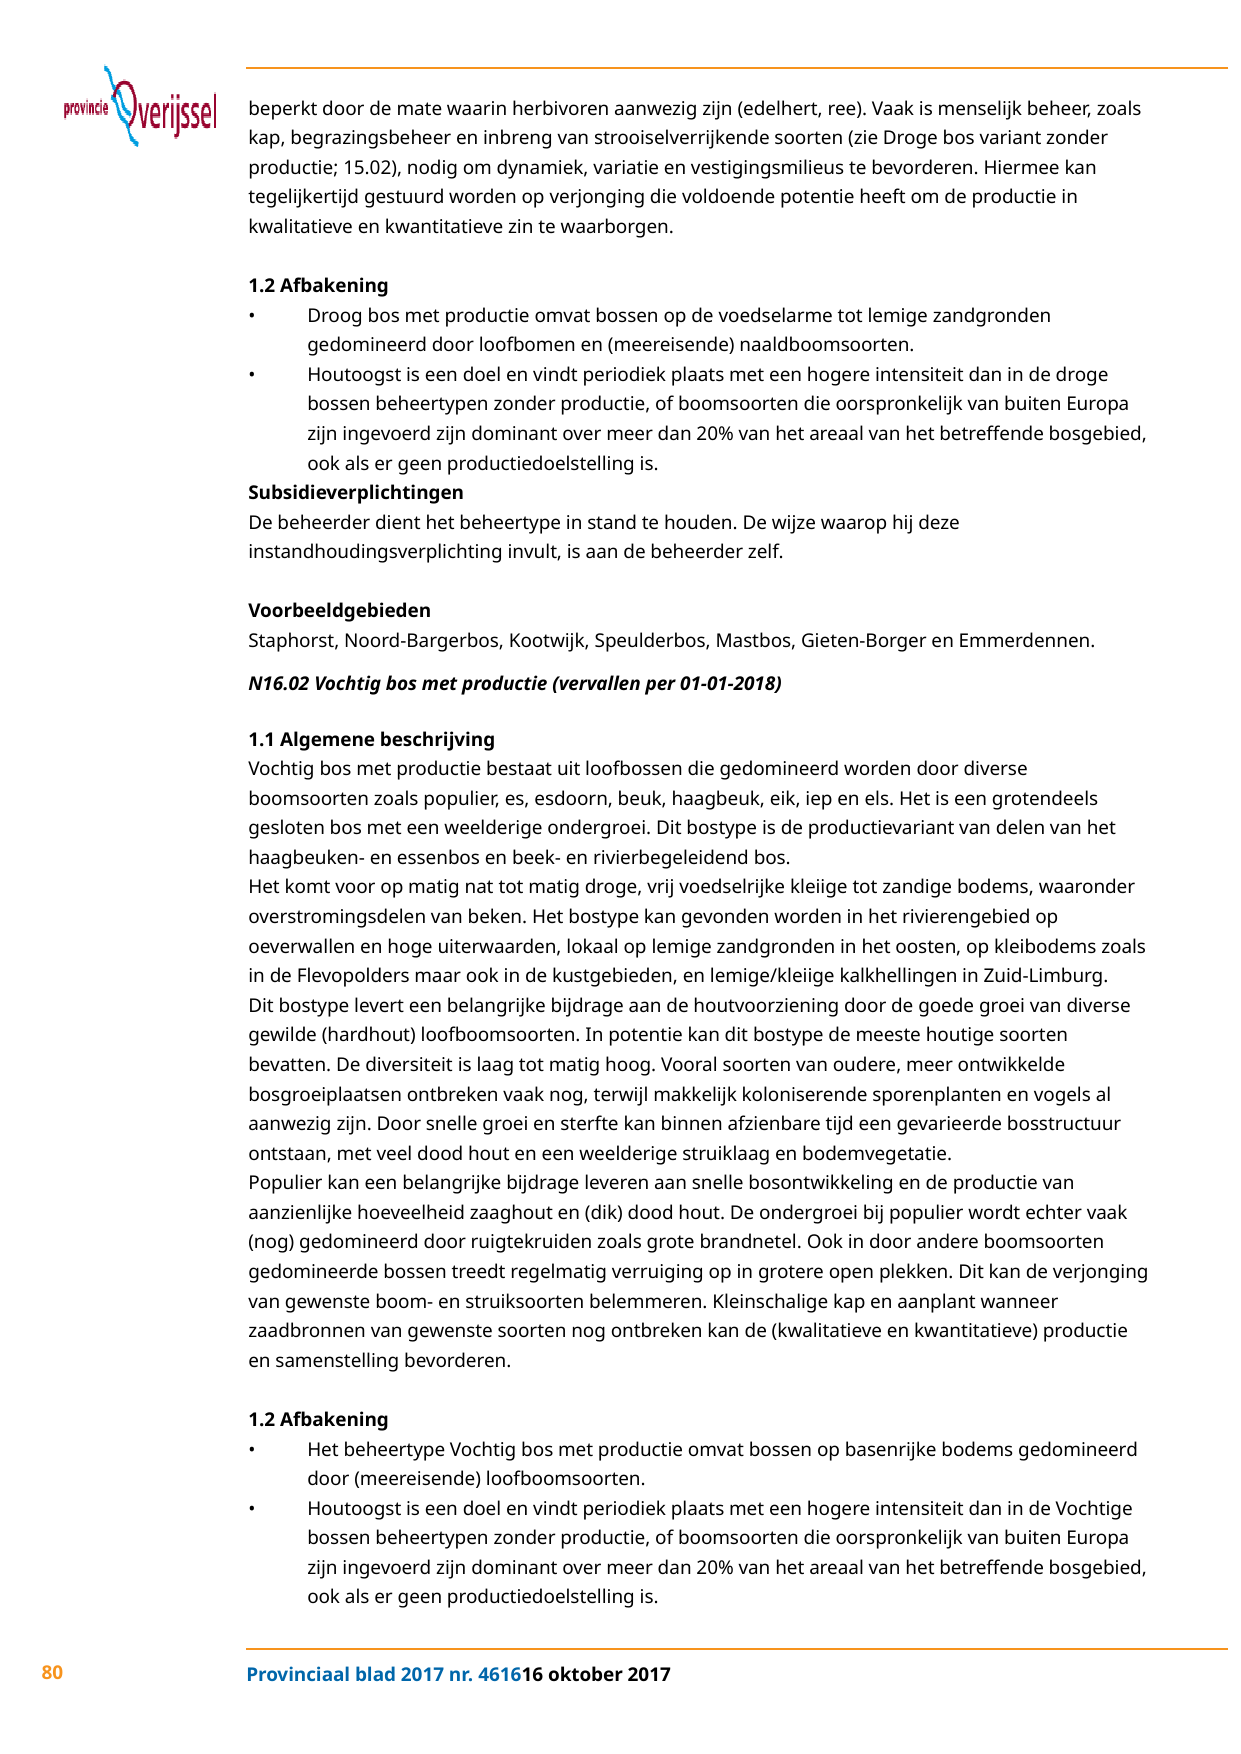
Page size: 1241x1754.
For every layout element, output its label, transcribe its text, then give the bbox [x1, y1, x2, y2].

text 1.1 Algemene beschrijving [248, 726, 1152, 751]
text Populier kan een belangrijke bijdrage leveren aan snelle bosontwikkeling en de productie van aanzienlijke hoeveelheid zaaghout en (dik) dood hout. De ondergroei bij populier wordt echter vaak (nog) gedomineerd door ruigtekruiden zoals grote brandnetel. Ook in door andere boomsoorten gedomineerde bossen treedt regelmatig verruiging op in grotere open plekken. Dit kan de verjonging van gewenste boom- en struiksoorten belemmeren. Kleinschalige kap en aanplant wanneer zaadbronnen van gewenste soorten nog ontbreken kan de (kwalitatieve en kwantitatieve) productie en samenstelling bevorderen. [248, 1169, 1152, 1373]
text beperkt door de mate waarin herbivoren aanwezig zijn (edelhert, ree). Vaak is menselijk beheer, zoals kap, begrazingsbeheer en inbreng van strooiselverrijkende soorten (zie Droge bos variant zonder productie; 15.02), nodig om dynamiek, variatie en vestigingsmilieus te bevorderen. Hiermee kan tegelijkertijd gestuurd worden op verjonging die voldoende potentie heeft om de productie in kwalitatieve en kwantitatieve zin te waarborgen. [248, 95, 1152, 239]
text 1.2 Afbakening [248, 1406, 1152, 1432]
list Houtoogst is een doel en vindt periodiek plaats met een hogere intensiteit dan in de droge bossen beheertypen zonder productie, of boomsoorten die oorspronkelijk van buiten Europa zijn ingevoerd zijn dominant over meer dan 20% van het areaal van het betreffende bosgebied, ook als er geen productiedoelstelling is. [248, 361, 1152, 476]
text Dit bostype levert een belangrijke bijdrage aan de houtvoorziening door de goede groei van diverse gewilde (hardhout) loofboomsoorten. In potentie kan dit bostype de meeste houtige soorten bevatten. De diversiteit is laag tot matig hoog. Vooral soorten van oudere, meer ontwikkelde bosgroeiplaatsen ontbreken vaak nog, terwijl makkelijk koloniserende sporenplanten en vogels al aanwezig zijn. Door snelle groei en sterfte kan binnen afzienbare tijd een gevarieerde bosstructuur ontstaan, met veel dood hout en een weelderige struiklaag en bodemvegetatie. [248, 992, 1152, 1166]
list Houtoogst is een doel en vindt periodiek plaats met een hogere intensiteit dan in de Vochtige bossen beheertypen zonder productie, of boomsoorten die oorspronkelijk van buiten Europa zijn ingevoerd zijn dominant over meer dan 20% van het areaal van het betreffende bosgebied, ook als er geen productiedoelstelling is. [248, 1495, 1152, 1609]
text Vochtig bos met productie bestaat uit loofbossen die gedomineerd worden door diverse boomsoorten zoals populier, es, esdoorn, beuk, haagbeuk, eik, iep en els. Het is een grotendeels gesloten bos met een weelderige ondergroei. Dit bostype is de productievariant van delen van het haagbeuken- en essenbos en beek- en rivierbegeleidend bos. [248, 755, 1152, 870]
list Droog bos met productie omvat bossen op de voedselarme tot lemige zandgronden gedomineerd door loofbomen en (meereisende) naaldboomsoorten. [248, 302, 1152, 357]
text N16.02 Vochtig bos met productie (vervallen per 01-01-2018) [248, 670, 1152, 696]
text Subsidieverplichtingen [248, 479, 1152, 505]
text Staphorst, Noord-Bargerbos, Kootwijk, Speulderbos, Mastbos, Gieten-Borger en Emmerdennen. [248, 627, 1152, 653]
picture [41, 47, 231, 172]
text De beheerder dient het beheertype in stand te houden. De wijze waarop hij deze instandhoudingsverplichting invult, is aan de beheerder zelf. [248, 509, 1152, 564]
list Het beheertype Vochtig bos met productie omvat bossen op basenrijke bodems gedomineerd door (meereisende) loofboomsoorten. [248, 1436, 1152, 1491]
text Voorbeeldgebieden [248, 598, 1152, 623]
text Het komt voor op matig nat tot matig droge, vrij voedselrijke kleiige tot zandige bodems, waaronder overstromingsdelen van beken. Het bostype kan gevonden worden in het rivierengebied op oeverwallen en hoge uiterwaarden, lokaal op lemige zandgronden in het oosten, op kleibodems zoals in de Flevopolders maar ook in de kustgebieden, en lemige/kleiige kalkhellingen in Zuid-Limburg. [248, 874, 1152, 988]
text 1.2 Afbakening [248, 272, 1152, 298]
